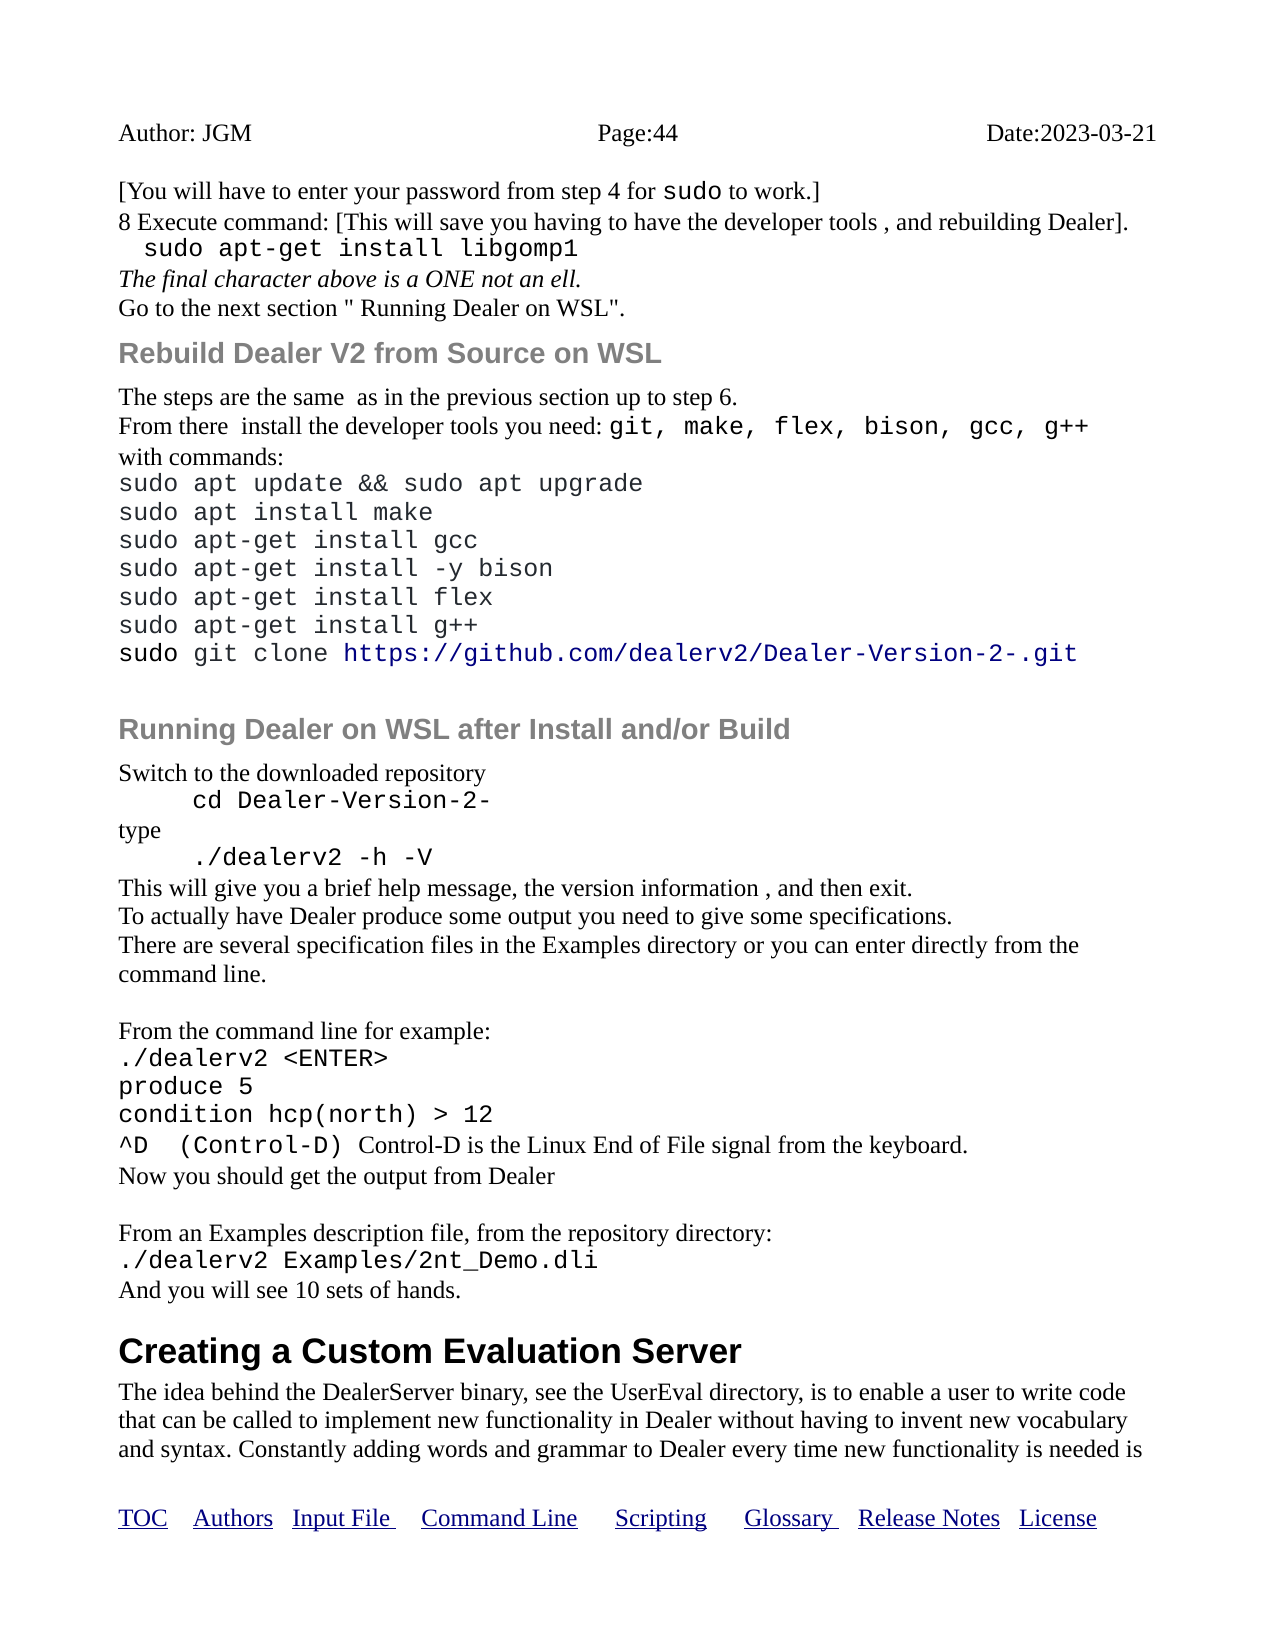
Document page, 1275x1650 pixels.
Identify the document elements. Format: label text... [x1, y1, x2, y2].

text From the command line for example: [118, 1016, 1157, 1045]
text ./dealerv2 <ENTER> [118, 1045, 1157, 1073]
subtitle Running Dealer on WSL after Install and/or Build [118, 712, 1157, 746]
text ^D (Control-D) Control-D is the Linux End of File signal from the keyboard. [118, 1130, 1157, 1161]
text The steps are the same as in the previous section up to step 6. [118, 382, 1157, 411]
text 8 Execute command: [This will save you having to have the developer tools , and rebuilding Dealer]. [118, 207, 1157, 236]
text ./dealerv2 Examples/2nt_Demo.dli [118, 1247, 1157, 1276]
text The final character above is a ONE not an ell. [118, 264, 1157, 293]
text with commands: [118, 442, 1157, 471]
text sudo apt-get install libgomp1 [118, 236, 1157, 264]
text Now you should get the output from Dealer [118, 1161, 1157, 1190]
text From there install the developer tools you need: git, make, flex, bison, gcc, g++ [118, 411, 1157, 442]
subtitle Rebuild Dealer V2 from Source on WSL [118, 336, 1157, 370]
text Go to the next section " Running Dealer on WSL". [118, 293, 1157, 322]
text Switch to the downloaded repository [118, 758, 1157, 787]
text condition hcp(north) > 12 [118, 1102, 1157, 1130]
text The idea behind the DealerServer binary, see the UserEval directory, is to enable a user to write code that can be called to implement new functionality in Dealer without having to invent new vocabulary and syntax. Constantly adding words and grammar to Dealer every time new functionality is needed is [118, 1377, 1157, 1463]
text ./dealerv2 -h -V [118, 844, 1157, 873]
text This will give you a brief help message, the version information , and then exit. [118, 873, 1157, 901]
text sudo apt update && sudo apt upgrade sudo apt install make sudo apt-get install gcc sudo apt-get install -y bison sudo apt-get install flex sudo apt-get install g++ sudo git clone https://github.com/dealerv2/Dealer-Version-2-.git [118, 471, 1157, 669]
text type [118, 816, 1157, 844]
text To actually have Dealer produce some output you need to give some specifications. [118, 901, 1157, 930]
text And you will see 10 sets of hands. [118, 1276, 1157, 1304]
subtitle Creating a Custom Evaluation Server [118, 1330, 1157, 1371]
text There are several specification files in the Examples directory or you can enter directly from the command line. [118, 930, 1157, 988]
text produce 5 [118, 1073, 1157, 1102]
text [You will have to enter your password from step 4 for sudo to work.] [118, 176, 1157, 207]
text cd Dealer-Version-2- [118, 787, 1157, 816]
text From an Examples description file, from the repository directory: [118, 1218, 1157, 1247]
